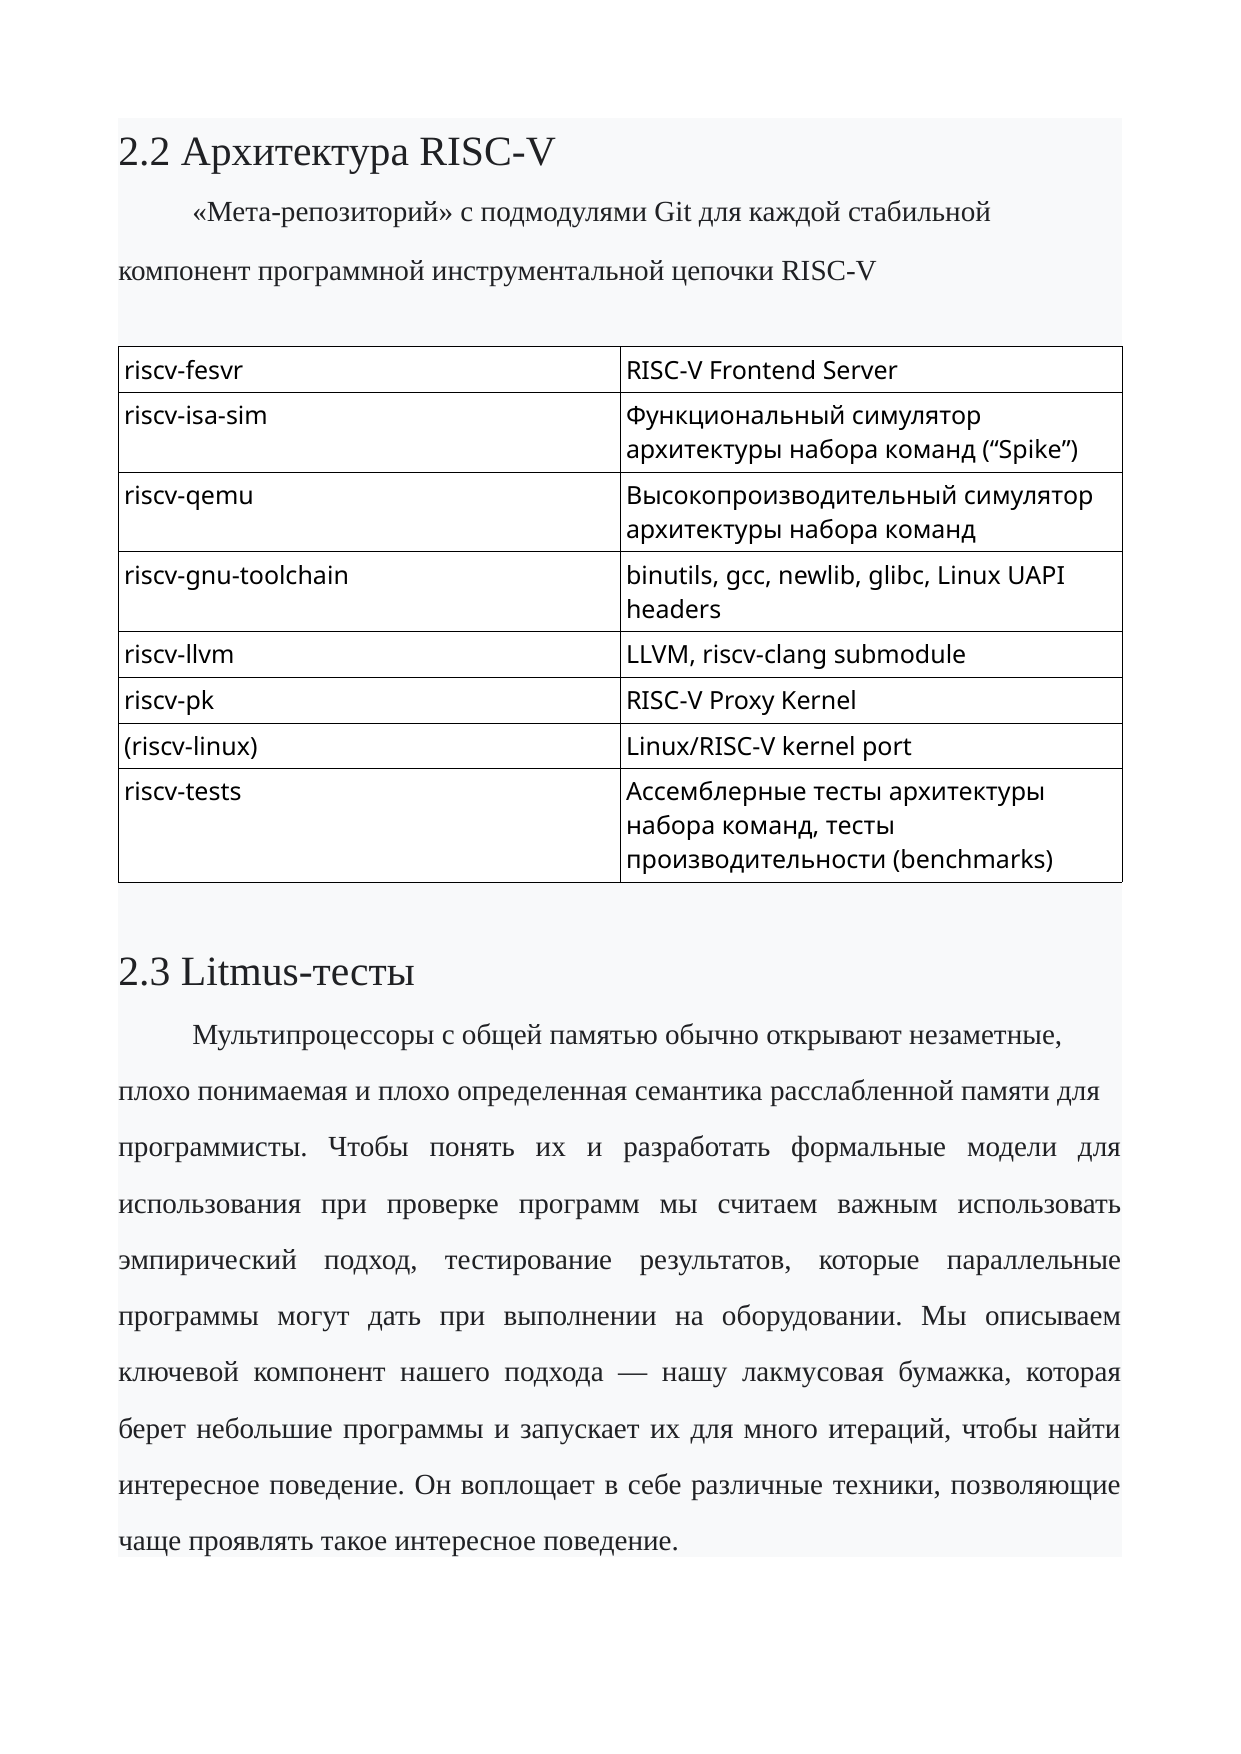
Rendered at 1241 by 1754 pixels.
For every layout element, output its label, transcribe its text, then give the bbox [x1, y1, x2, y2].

table_cell riscv-gnu-toolchain [119, 552, 620, 631]
table_header RISC-V Frontend Server [621, 347, 1122, 392]
text плохо понимаемая и плохо определенная семантика расслабленной памяти для [118, 1051, 1122, 1107]
table_cell Linux/RISC-V kernel port [621, 724, 1122, 768]
table_cell riscv-tests [119, 769, 620, 882]
text «Мета-репозиторий» с подмодулями Git для каждой стабильной компонент программной инструментальной цепочки RISC-V [118, 174, 1122, 287]
table_cell RISC-V Proxy Kernel [621, 678, 1122, 722]
table_cell riscv-isa-sim [119, 393, 620, 472]
table_cell riscv-pk [119, 678, 620, 722]
text программисты. Чтобы понять их и разработать формальные модели для использования при проверке программ мы считаем важным использовать эмпирический подход, тестирование результатов, которые параллельные программы могут дать при выполнении на оборудовании. Мы описываем ключевой компонент нашего подхода — нашу лакмусовая бумажка, которая берет небольшие программы и запускает их для много итераций, чтобы найти интересное поведение. Он воплощает в себе различные техники, позволяющие чаще проявлять такое интересное поведение. [118, 1107, 1122, 1557]
table_header riscv-fesvr [119, 347, 620, 392]
table_cell (riscv-linux) [119, 724, 620, 768]
text 2.3 Litmus-тесты [118, 938, 1122, 994]
table_cell binutils, gcc, newlib, glibc, Linux UAPI headers [621, 552, 1122, 631]
table_cell Ассемблерные тесты архитектуры набора команд, тесты производительности (benchmarks) [621, 769, 1122, 882]
table_cell Функциональный симулятор архитектуры набора команд (“Spike”) [621, 393, 1122, 472]
text Мультипроцессоры с общей памятью обычно открывают незаметные, [118, 994, 1122, 1051]
table_cell Высокопроизводительный симулятор архитектуры набора команд [621, 473, 1122, 551]
table_cell riscv-llvm [119, 632, 620, 677]
text 2.2 Архитектура RISC-V [118, 118, 1122, 174]
table_cell riscv-qemu [119, 473, 620, 551]
table_cell LLVM, riscv-clang submodule [621, 632, 1122, 677]
